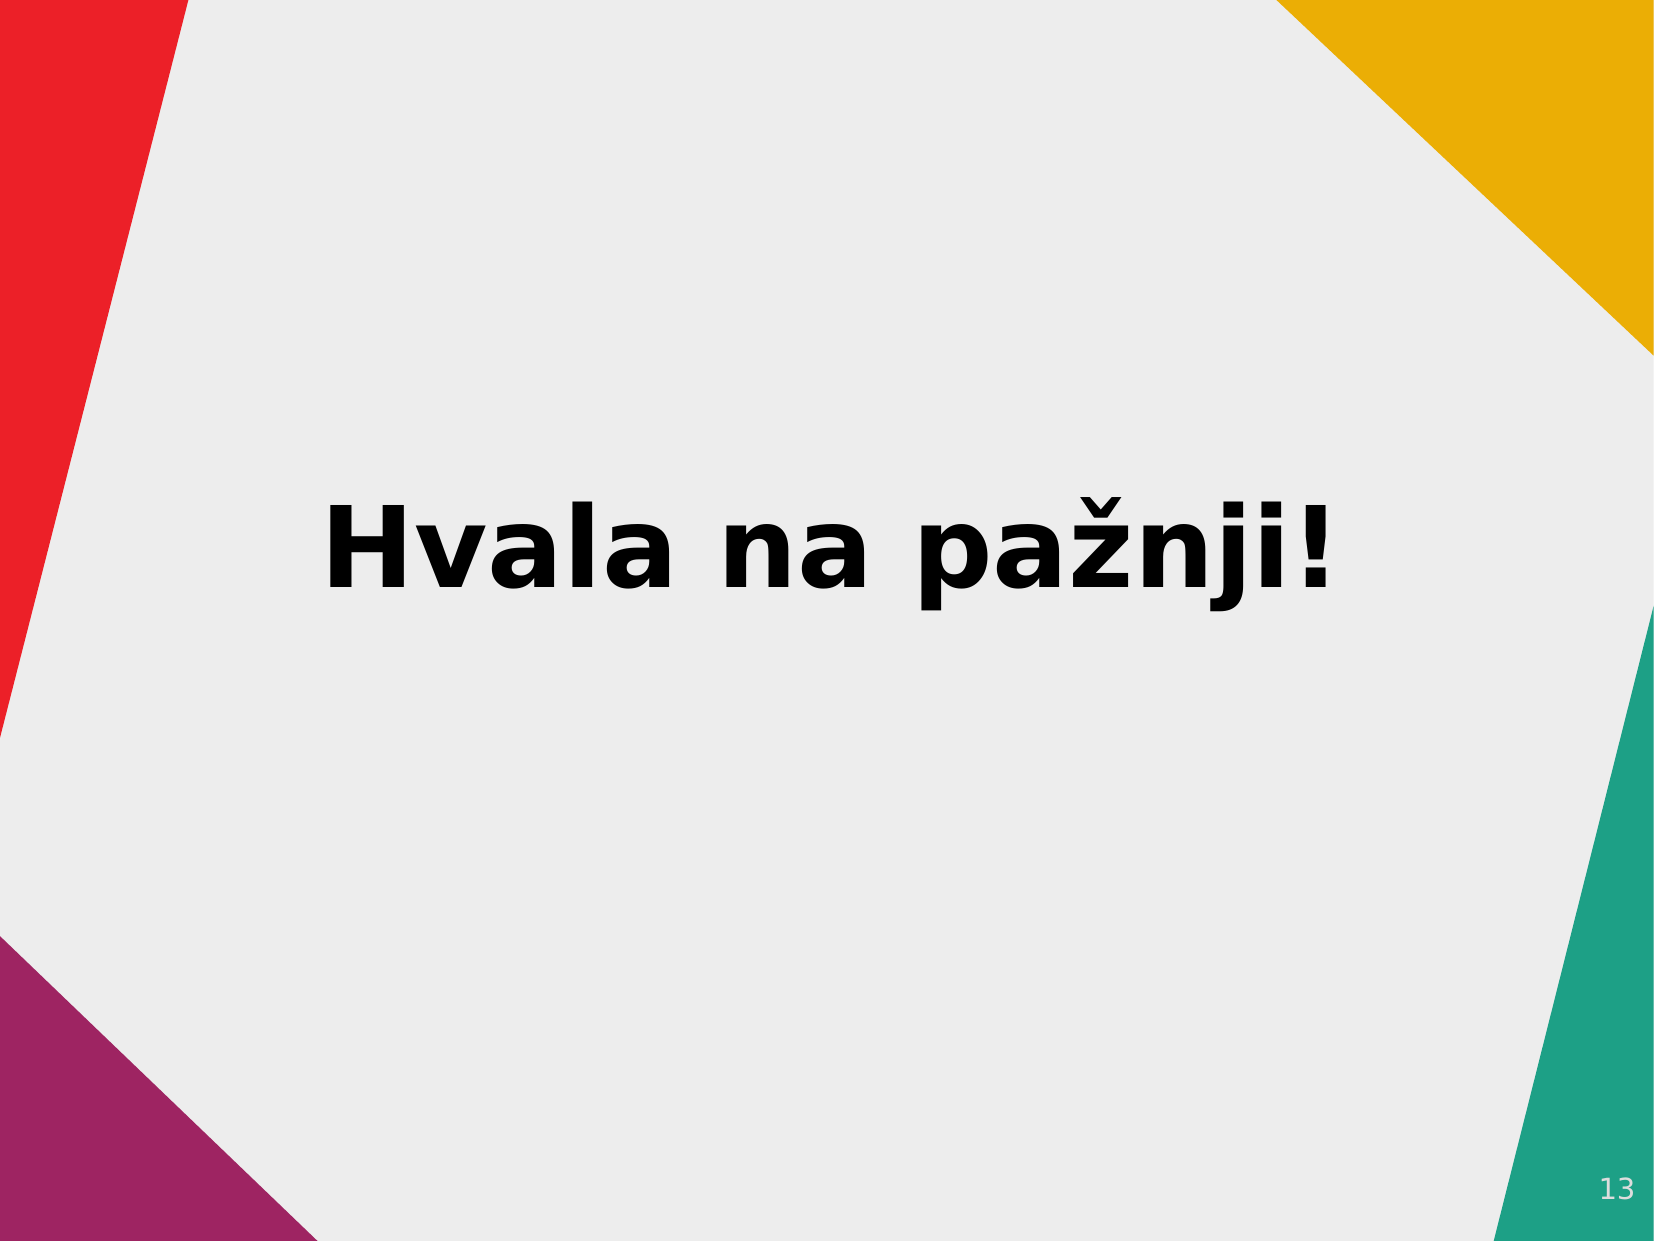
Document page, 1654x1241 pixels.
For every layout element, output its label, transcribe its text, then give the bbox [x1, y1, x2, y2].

title Hvala na pažnji! [120, 450, 1544, 647]
